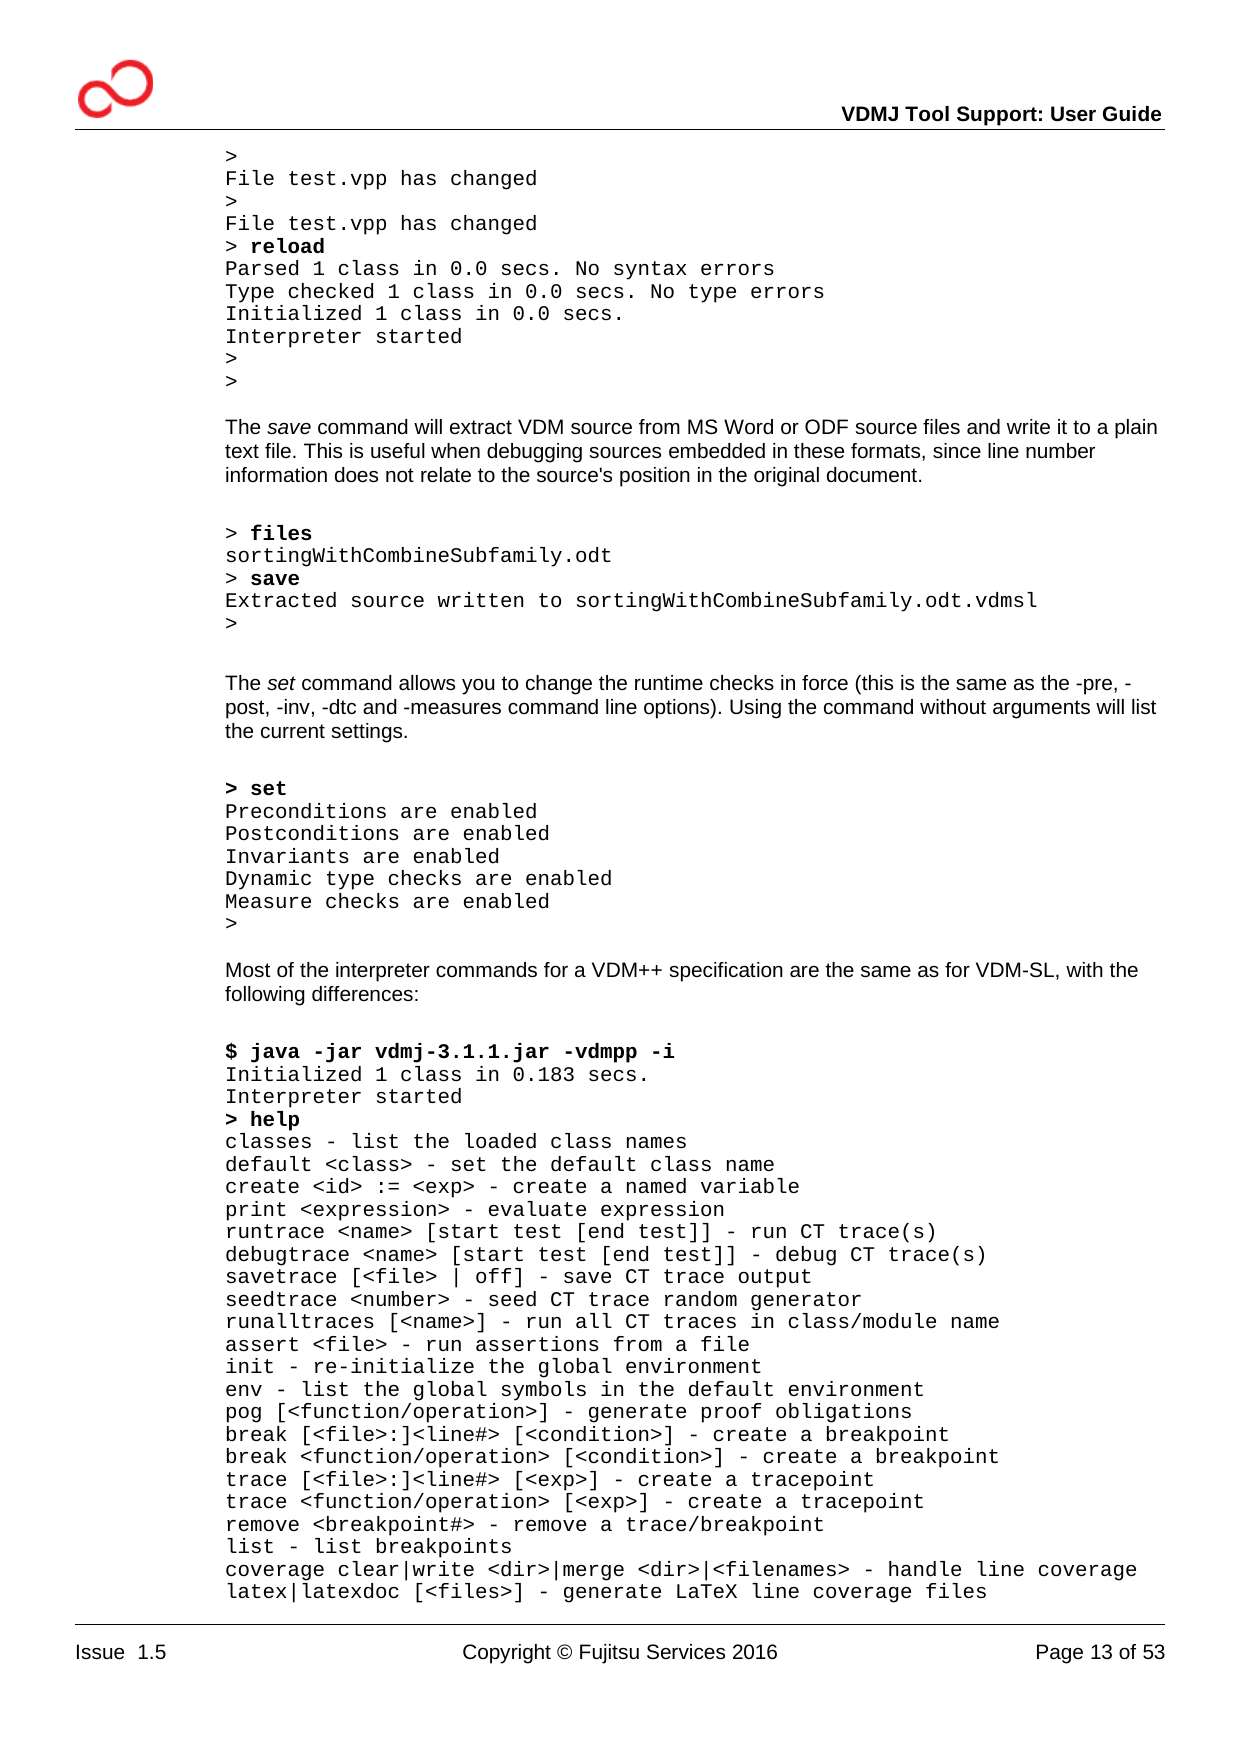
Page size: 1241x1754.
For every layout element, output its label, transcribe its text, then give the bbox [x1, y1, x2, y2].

text > reload [225, 235, 1165, 258]
text > save [225, 567, 1165, 589]
text Preconditions are enabled [225, 800, 1165, 823]
text default <class> - set the default class name [225, 1153, 1165, 1176]
text env - list the global symbols in the default environment [225, 1378, 1165, 1401]
text The save command will extract VDM source from MS Word or ODF source files and write it to a plain text file. This is useful when debugging sources embedded in these formats, since line number information does not relate to the source's position in the original document. [225, 415, 1165, 487]
text Invariants are enabled [225, 845, 1165, 868]
text > files [225, 522, 1165, 544]
text Extracted source written to sortingWithCombineSubfamily.odt.vdmsl [225, 589, 1165, 612]
text trace [<file>:]<line#> [<exp>] - create a tracepoint [225, 1468, 1165, 1491]
text > [225, 612, 1165, 634]
text $ java -jar vdmj-3.1.1.jar -vdmpp -i [225, 1041, 1165, 1063]
text runalltraces [<name>] - run all CT traces in class/module name [225, 1311, 1165, 1333]
text File test.vpp has changed [225, 213, 1165, 235]
text savetrace [<file> | off] - save CT trace output [225, 1266, 1165, 1288]
text Parsed 1 class in 0.0 secs. No syntax errors [225, 258, 1165, 280]
text > help [225, 1108, 1165, 1131]
text pog [<function/operation>] - generate proof obligations [225, 1401, 1165, 1423]
text Type checked 1 class in 0.0 secs. No type errors [225, 280, 1165, 303]
text list - list breakpoints [225, 1536, 1165, 1558]
text > [225, 913, 1165, 935]
text seedtrace <number> - seed CT trace random generator [225, 1288, 1165, 1311]
text > [225, 348, 1165, 370]
text Initialized 1 class in 0.0 secs. [225, 303, 1165, 325]
text runtrace <name> [start test [end test]] - run CT trace(s) [225, 1221, 1165, 1243]
text Postconditions are enabled [225, 823, 1165, 845]
text > [225, 190, 1165, 213]
text coverage clear|write <dir>|merge <dir>|<filenames> - handle line coverage [225, 1558, 1165, 1581]
text Dynamic type checks are enabled [225, 868, 1165, 890]
text classes - list the loaded class names [225, 1131, 1165, 1153]
text assert <file> - run assertions from a file [225, 1333, 1165, 1356]
text break [<file>:]<line#> [<condition>] - create a breakpoint [225, 1423, 1165, 1446]
text Interpreter started [225, 325, 1165, 348]
text > [225, 370, 1165, 393]
text Initialized 1 class in 0.183 secs. [225, 1063, 1165, 1086]
text init - re-initialize the global environment [225, 1356, 1165, 1378]
text remove <breakpoint#> - remove a trace/breakpoint [225, 1513, 1165, 1536]
text sortingWithCombineSubfamily.odt [225, 544, 1165, 567]
text debugtrace <name> [start test [end test]] - debug CT trace(s) [225, 1243, 1165, 1266]
text The set command allows you to change the runtime checks in force (this is the same as the -pre, -post, -inv, -dtc and -measures command line options). Using the command without arguments will list the current settings. [225, 671, 1165, 743]
text trace <function/operation> [<exp>] - create a tracepoint [225, 1491, 1165, 1513]
picture [78, 52, 153, 128]
text File test.vpp has changed [225, 168, 1165, 190]
text break <function/operation> [<condition>] - create a breakpoint [225, 1446, 1165, 1468]
text latex|latexdoc [<files>] - generate LaTeX line coverage files [225, 1581, 1165, 1603]
text > set [225, 778, 1165, 800]
text > [225, 145, 1165, 168]
text print <expression> - evaluate expression [225, 1198, 1165, 1221]
text Measure checks are enabled [225, 890, 1165, 913]
text Most of the interpreter commands for a VDM++ specification are the same as for VDM-SL, with the following differences: [225, 958, 1165, 1006]
text Interpreter started [225, 1086, 1165, 1108]
text create <id> := <exp> - create a named variable [225, 1176, 1165, 1198]
